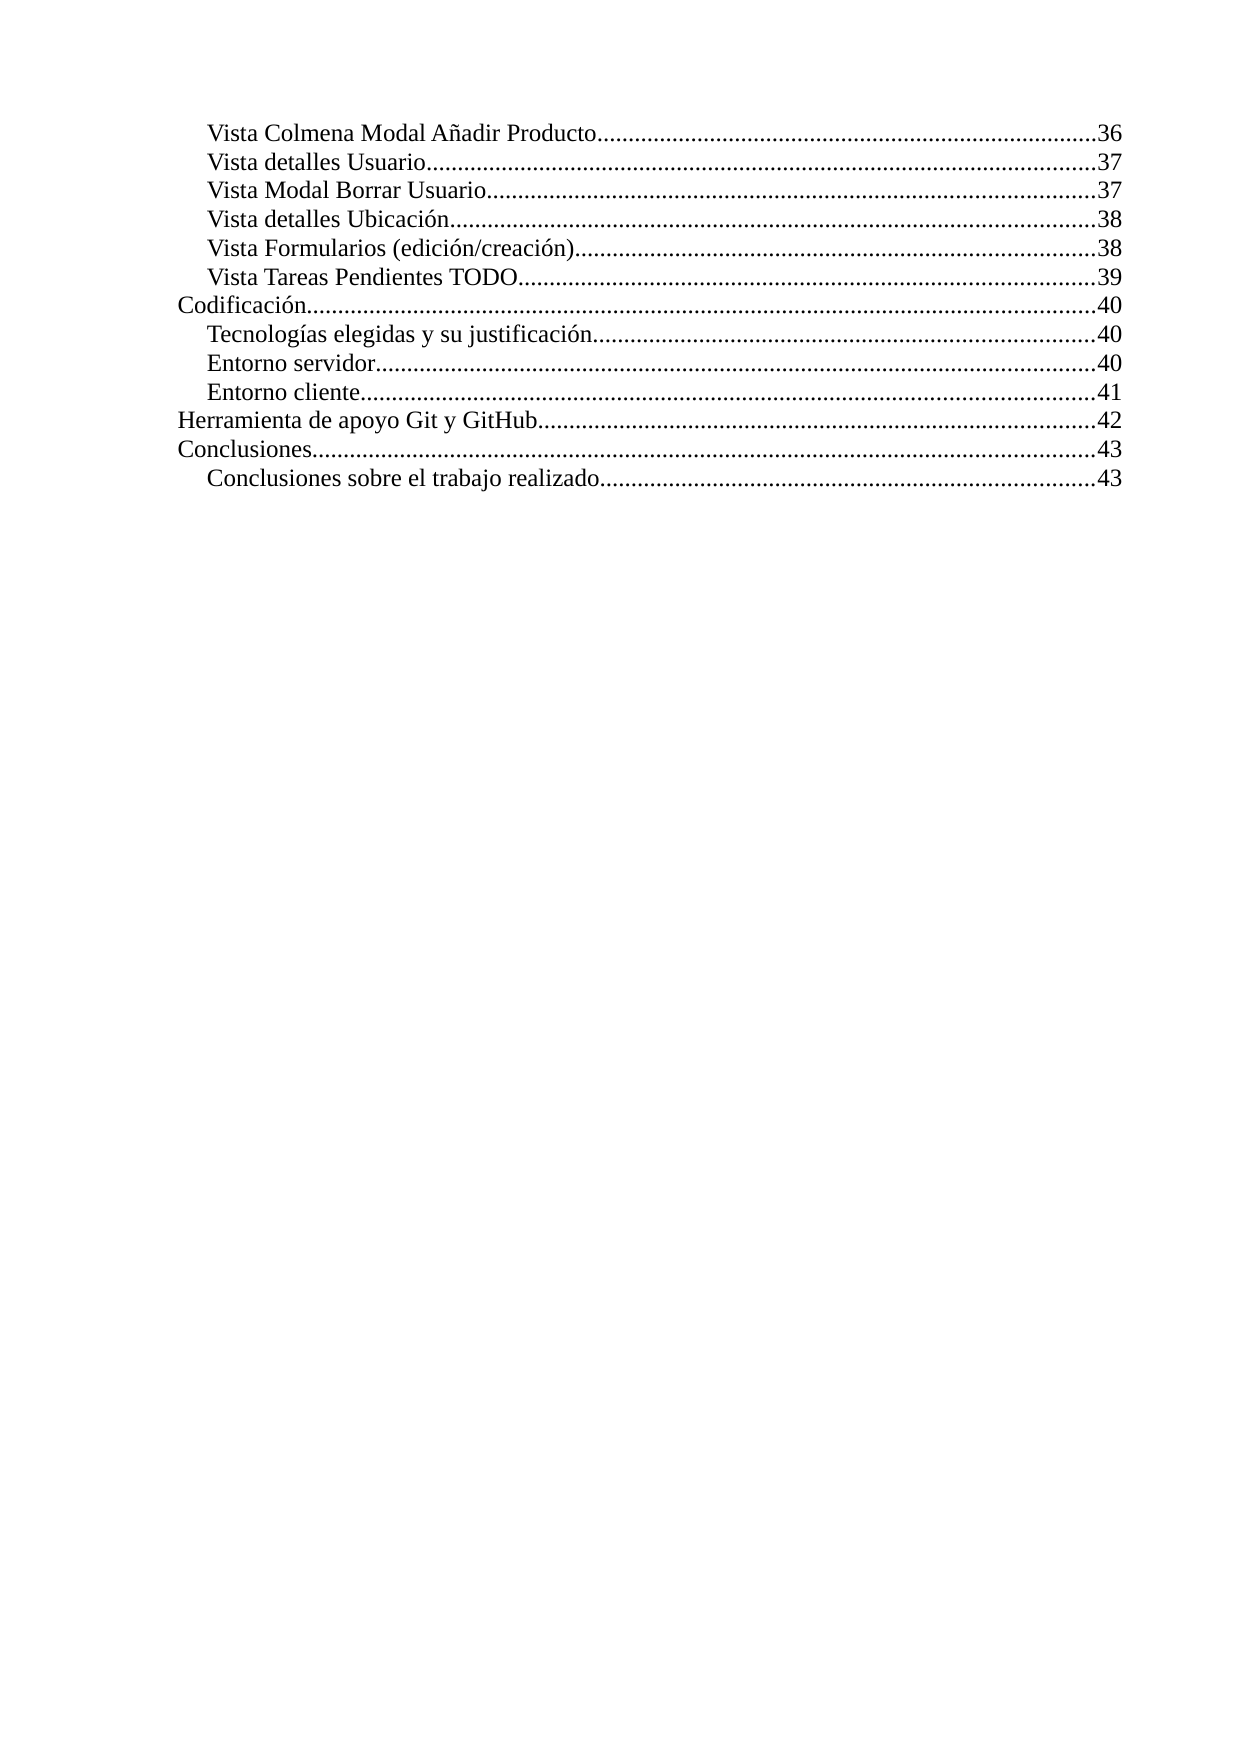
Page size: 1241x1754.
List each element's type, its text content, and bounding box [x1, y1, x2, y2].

text Vista detalles Usuario 37 [207, 147, 1122, 176]
text Tecnologías elegidas y su justificación 40 [207, 319, 1122, 348]
text Conclusiones 43 [177, 434, 1122, 463]
text Vista Colmena Modal Añadir Producto 36 [207, 118, 1122, 147]
text Codificación 40 [177, 291, 1122, 319]
text Entorno cliente 41 [207, 377, 1122, 406]
text Vista detalles Ubicación 38 [207, 204, 1122, 233]
text Entorno servidor 40 [207, 348, 1122, 377]
text Vista Tareas Pendientes TODO 39 [207, 262, 1122, 291]
text Vista Formularios (edición/creación) 38 [207, 233, 1122, 262]
text Vista Modal Borrar Usuario 37 [207, 176, 1122, 204]
text Herramienta de apoyo Git y GitHub 42 [177, 406, 1122, 434]
text Conclusiones sobre el trabajo realizado 43 [207, 463, 1122, 492]
